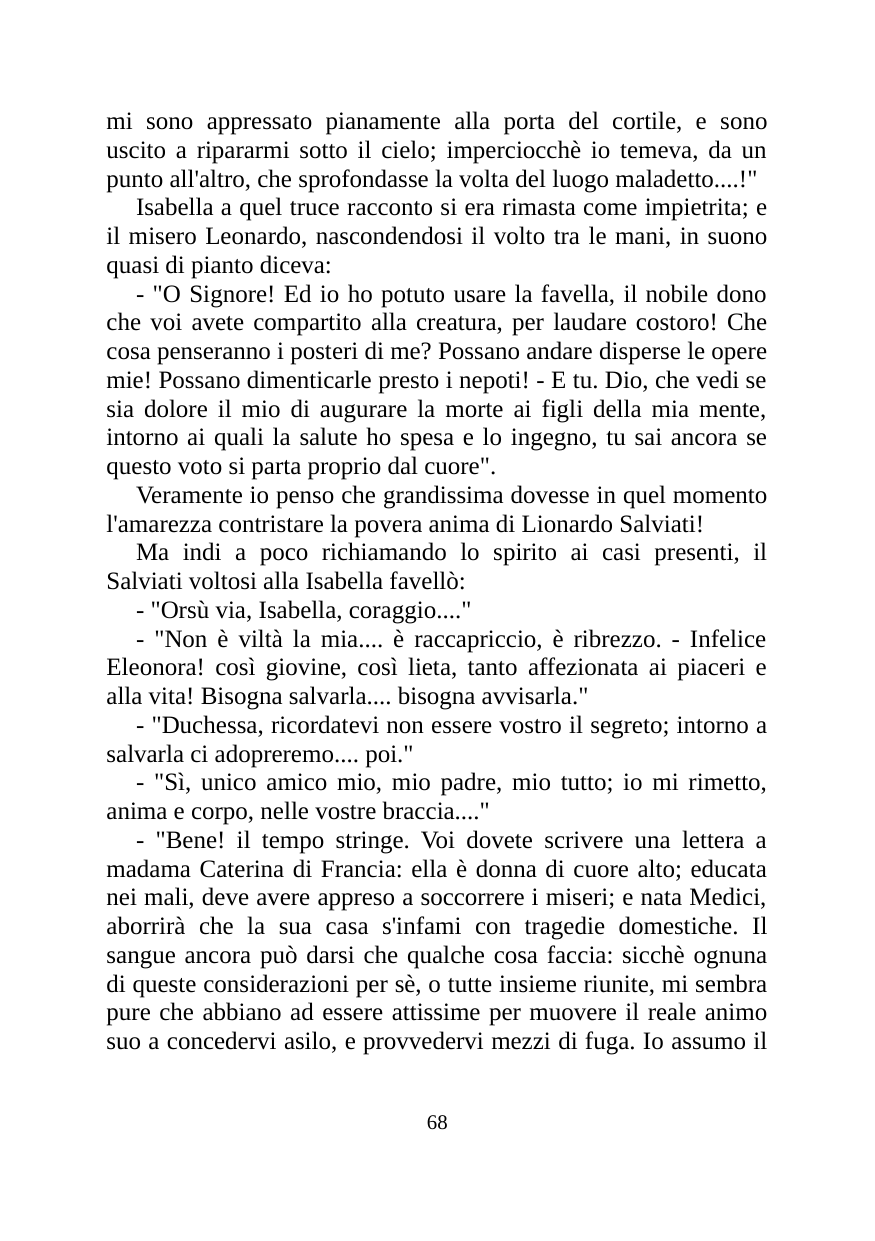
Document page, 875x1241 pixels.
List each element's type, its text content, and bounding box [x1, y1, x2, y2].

text Veramente io penso che grandissima dovesse in quel momento l'amarezza contristare la povera anima di Lionardo Salviati! [106, 480, 768, 537]
text Isabella a quel truce racconto si era rimasta come impietrita; e il misero Leonardo, nascondendosi il volto tra le mani, in suono quasi di pianto diceva: [106, 192, 768, 279]
text - "Orsù via, Isabella, coraggio...." [106, 595, 768, 624]
text Ma indi a poco richiamando lo spirito ai casi presenti, il Salviati voltosi alla Isabella favellò: [106, 537, 768, 595]
text - "Duchessa, ricordatevi non essere vostro il segreto; intorno a salvarla ci adopreremo.... poi." [106, 710, 768, 767]
text mi sono appressato pianamente alla porta del cortile, e sono uscito a ripararmi sotto il cielo; imperciocchè io temeva, da un punto all'altro, che sprofondasse la volta del luogo maladetto....!" [106, 106, 768, 192]
text - "Sì, unico amico mio, mio padre, mio tutto; io mi rimetto, anima e corpo, nelle vostre braccia...." [106, 767, 768, 825]
text - "Bene! il tempo stringe. Voi dovete scrivere una lettera a madama Caterina di Francia: ella è donna di cuore alto; educata nei mali, deve avere appreso a soccorrere i miseri; e nata Medici, aborrirà che la sua casa s'infami con tragedie domestiche. Il sangue ancora può darsi che qualche cosa faccia: sicchè ognuna di queste considerazioni per sè, o tutte insieme riunite, mi sembra pure che abbiano ad essere attissime per muovere il reale animo suo a concedervi asilo, e provvedervi mezzi di fuga. Io assumo il [106, 825, 768, 1055]
text - "O Signore! Ed io ho potuto usare la favella, il nobile dono che voi avete compartito alla creatura, per laudare costoro! Che cosa penseranno i posteri di me? Possano andare disperse le opere mie! Possano dimenticarle presto i nepoti! - E tu. Dio, che vedi se sia dolore il mio di augurare la morte ai figli della mia mente, intorno ai quali la salute ho spesa e lo ingegno, tu sai ancora se questo voto si parta proprio dal cuore". [106, 279, 768, 480]
text - "Non è viltà la mia.... è raccapriccio, è ribrezzo. - Infelice Eleonora! così giovine, così lieta, tanto affezionata ai piaceri e alla vita! Bisogna salvarla.... bisogna avvisarla." [106, 624, 768, 710]
